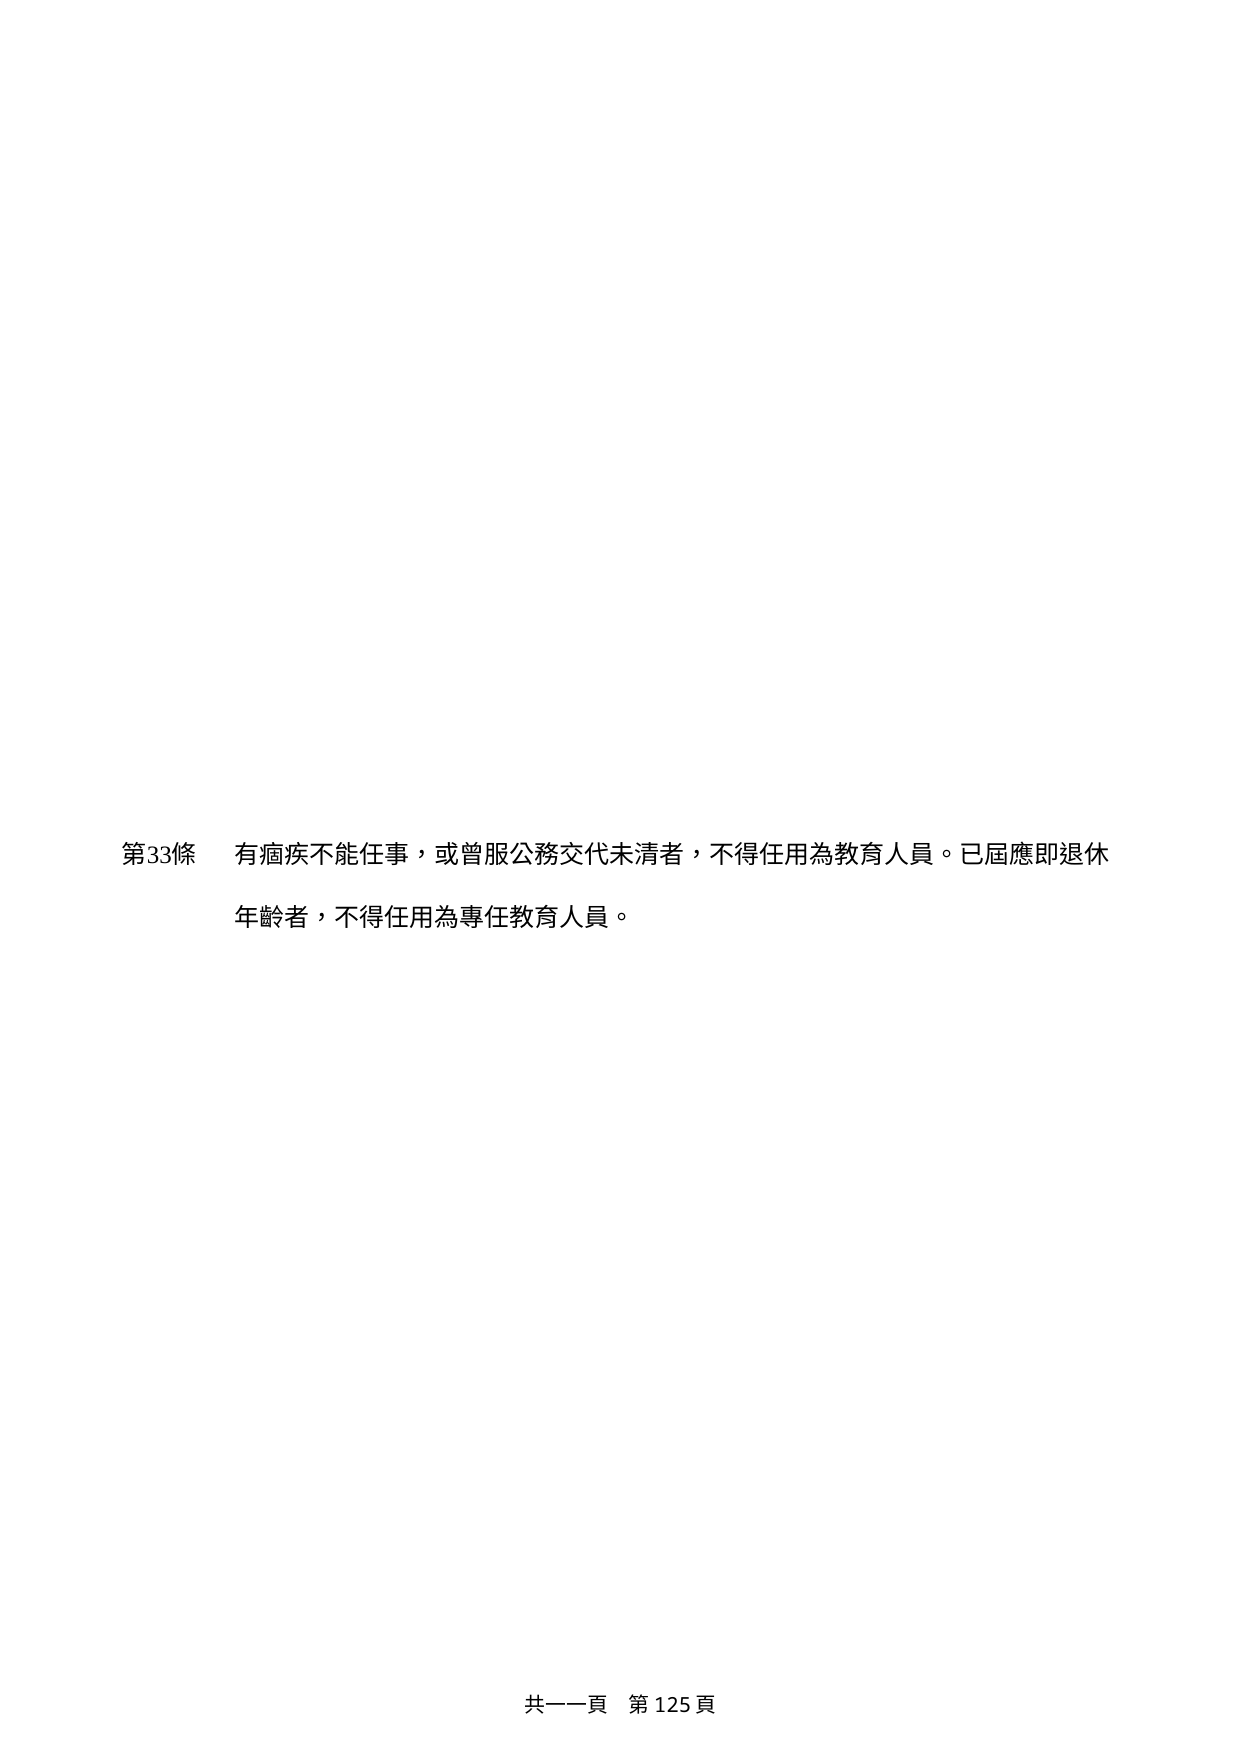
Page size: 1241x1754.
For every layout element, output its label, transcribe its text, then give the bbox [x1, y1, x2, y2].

list 有痼疾不能任事，或曾服公務交代未清者，不得任用為教育人員。已屆應即退休年齡者，不得任用為專任教育人員。 [122, 811, 1122, 936]
